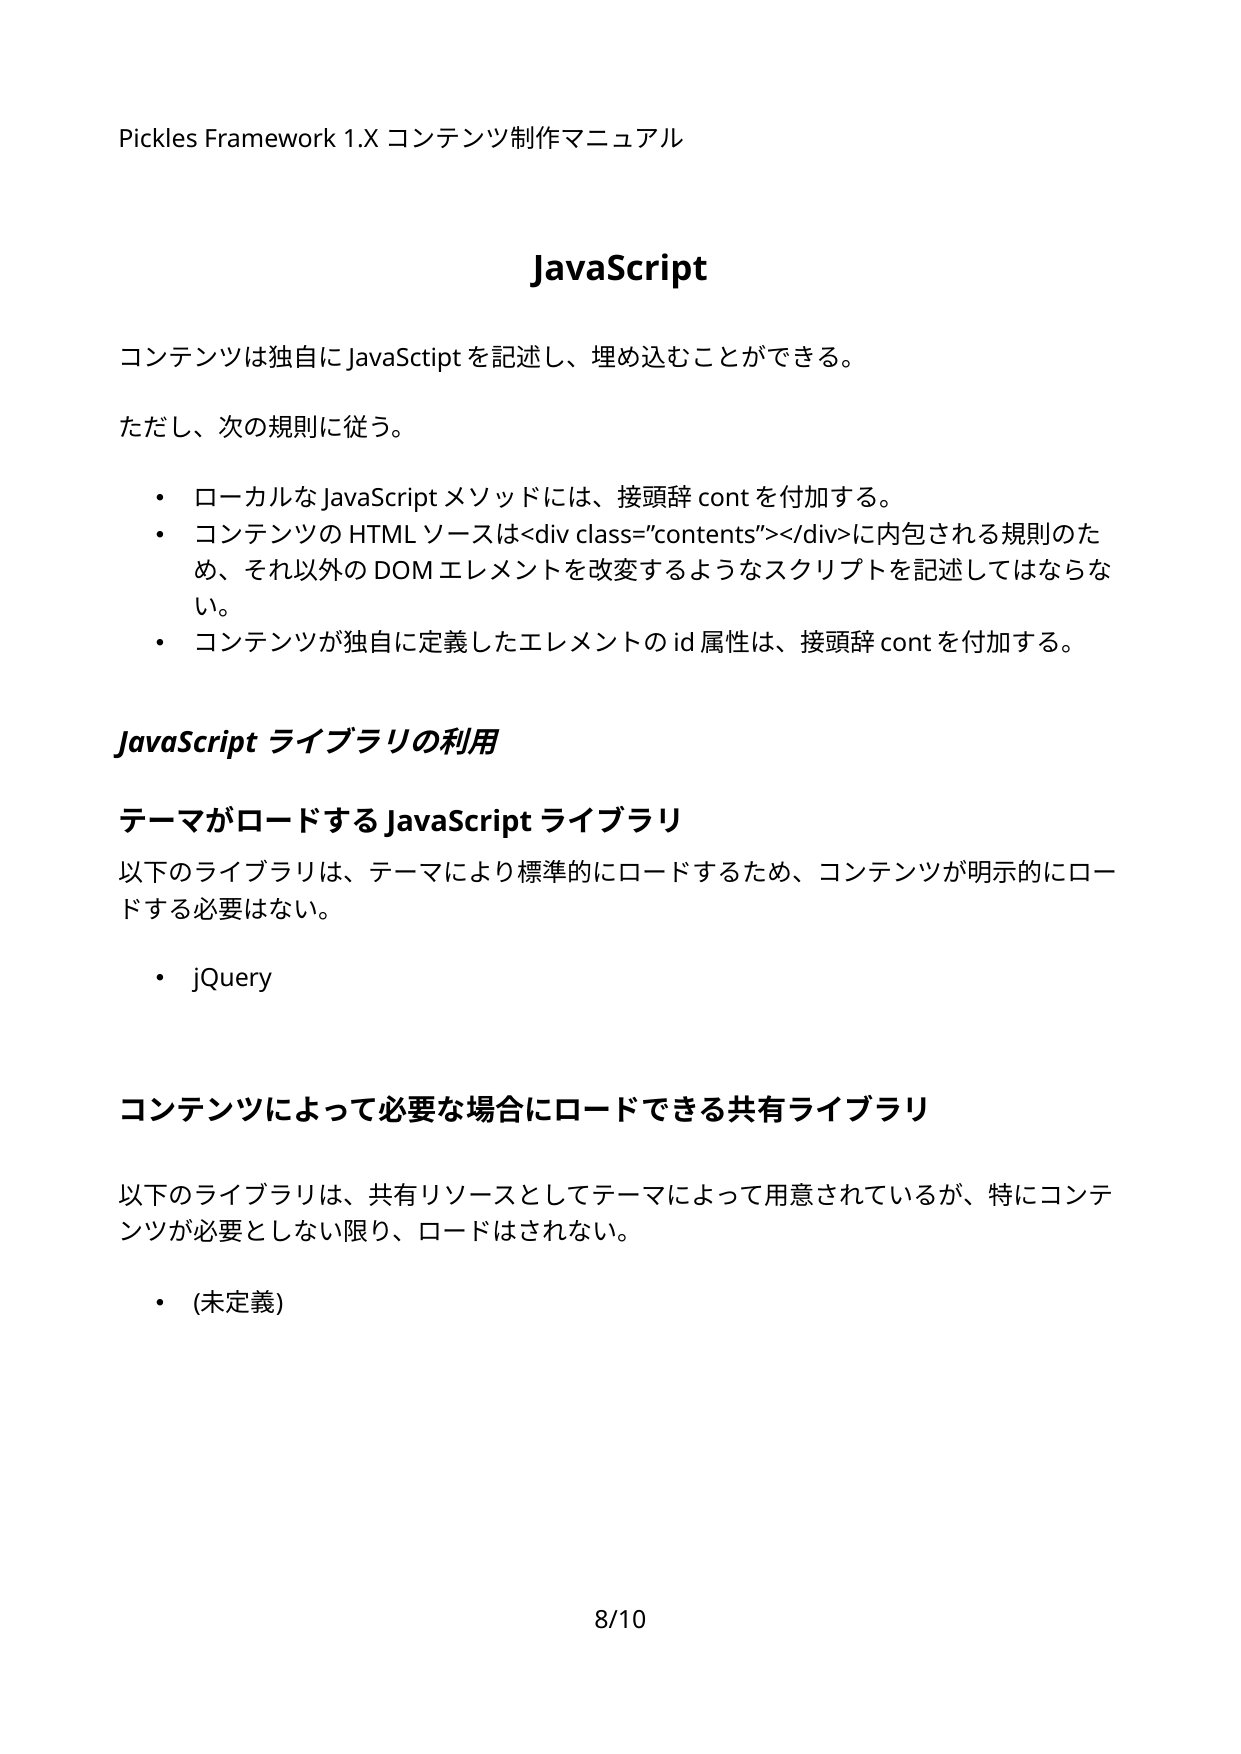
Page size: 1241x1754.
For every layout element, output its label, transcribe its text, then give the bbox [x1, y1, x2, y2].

subtitle コンテンツによって必要な場合にロードできる共有ライブラリ [118, 1087, 1122, 1129]
list コンテンツのHTMLソースは<div class=”contents”></div>に内包される規則のため、それ以外のDOMエレメントを改変するようなスクリプトを記述してはならない。 [156, 514, 1122, 623]
list ローカルなJavaScriptメソッドには、接頭辞contを付加する。 [156, 478, 1122, 514]
text ただし、次の規則に従う。 [118, 407, 1122, 444]
subtitle テーマがロードするJavaScriptライブラリ [118, 798, 1122, 840]
subtitle JavaScriptライブラリの利用 [118, 718, 1122, 761]
list コンテンツが独自に定義したエレメントのid属性は、接頭辞contを付加する。 [156, 623, 1122, 659]
list (未定義) [156, 1282, 1122, 1318]
list jQuery [156, 959, 1122, 993]
text 以下のライブラリは、共有リソースとしてテーマによって用意されているが、特にコンテンツが必要としない限り、ロードはされない。 [118, 1176, 1122, 1248]
subtitle JavaScript [118, 243, 1122, 291]
text 以下のライブラリは、テーマにより標準的にロードするため、コンテンツが明示的にロードする必要はない。 [118, 853, 1122, 925]
text コンテンツは独自にJavaSctiptを記述し、埋め込むことができる。 [118, 337, 1122, 373]
